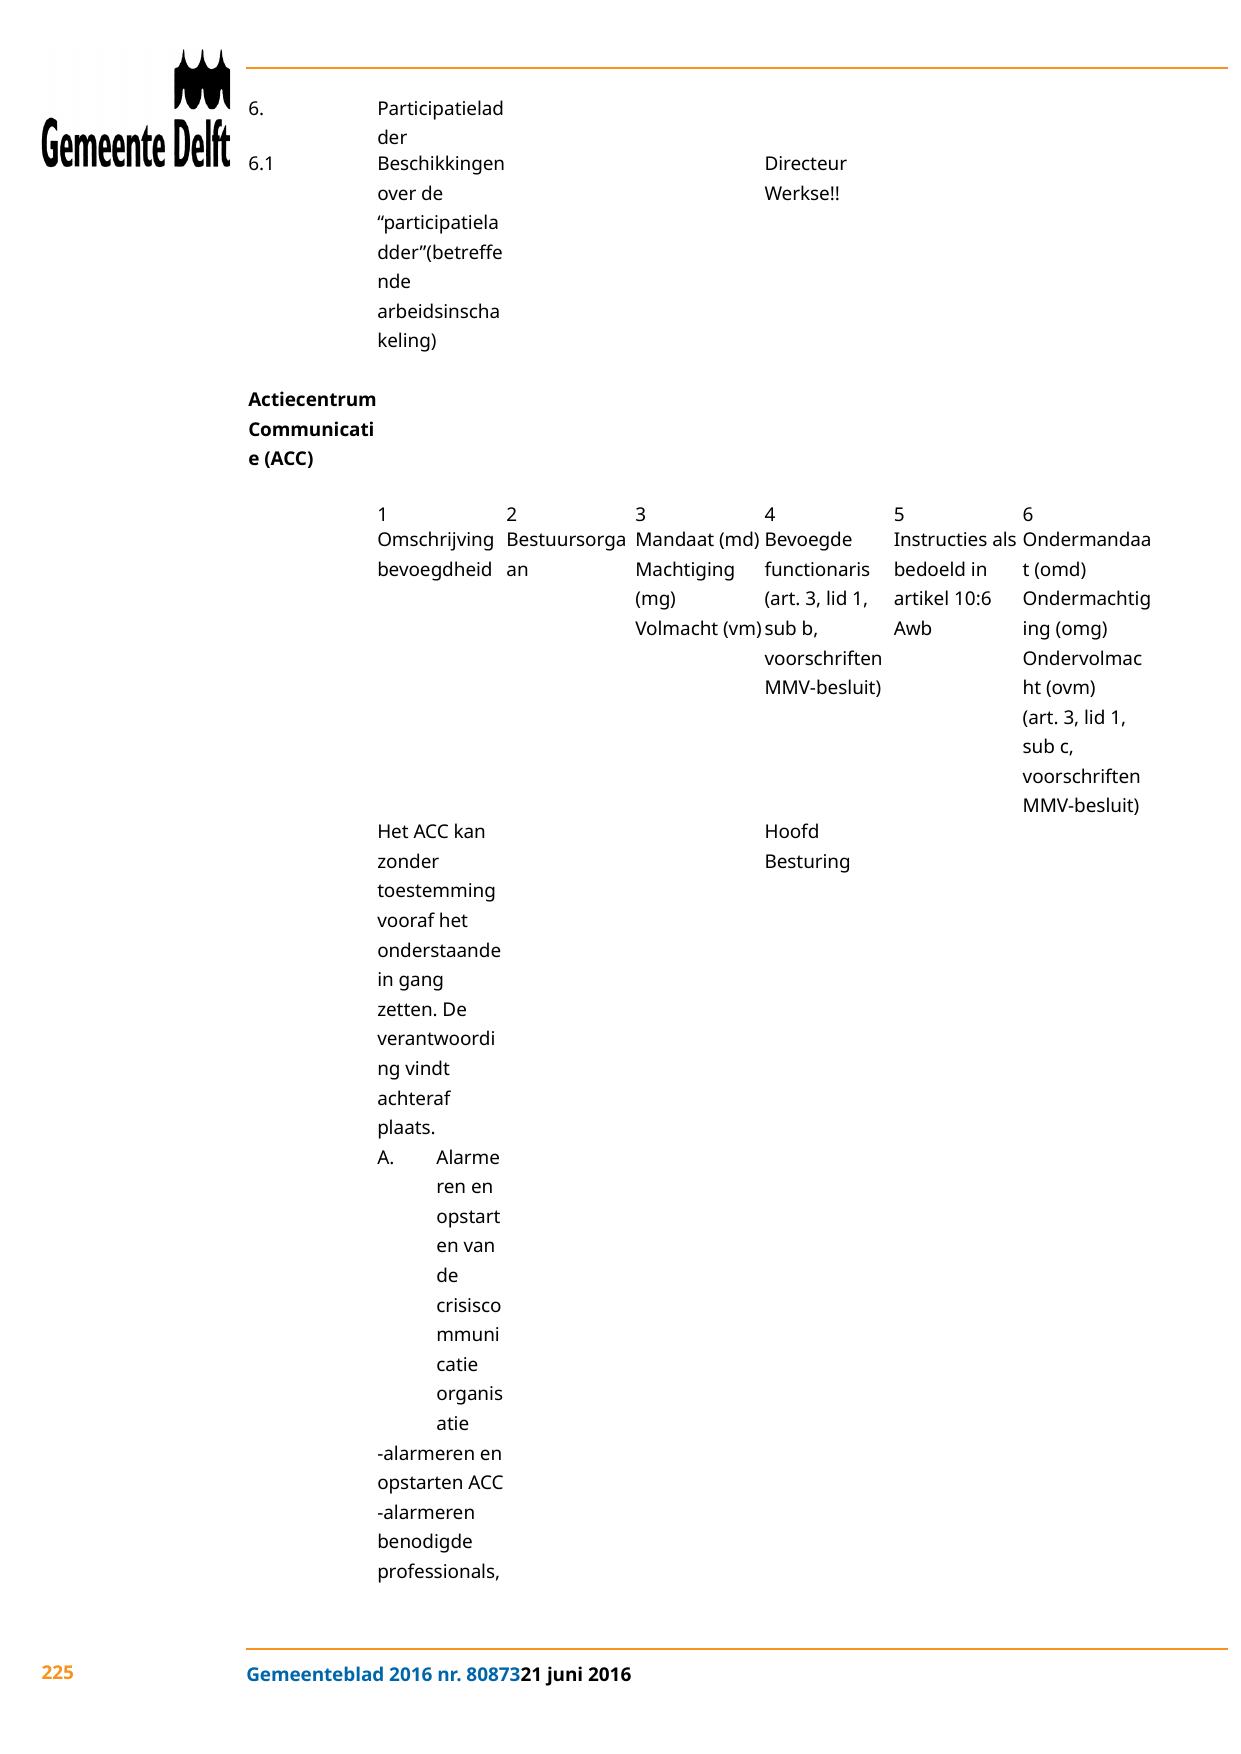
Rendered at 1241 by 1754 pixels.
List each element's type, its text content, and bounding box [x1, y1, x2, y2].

table_cell Instructies als bedoeld in artikel 10:6 Awb [894, 526, 1022, 818]
picture [41, 47, 231, 172]
table_cell [506, 819, 635, 1584]
table_cell [248, 526, 377, 818]
table_cell [635, 819, 764, 1584]
table_cell [635, 150, 764, 353]
table_cell Beschikkingen over de “participatieladder”(betreffende arbeidsinschakeling) [377, 150, 506, 353]
table_cell [248, 501, 377, 526]
table_cell [1023, 819, 1152, 1584]
table_cell 3 [635, 501, 764, 526]
table_cell 6.1 [248, 150, 377, 353]
table_cell Bevoegde functionaris (art. 3, lid 1, sub b, voorschriften MMV-besluit) [764, 526, 893, 818]
table_cell Participatieladder [377, 95, 506, 150]
table_cell [894, 819, 1022, 1584]
table_cell [1023, 95, 1152, 150]
table_cell [635, 95, 764, 150]
table_cell 6. [248, 95, 377, 150]
table_cell [506, 150, 635, 353]
table_cell 1 [377, 501, 506, 526]
table_cell [894, 150, 1022, 353]
table_cell [1023, 150, 1152, 353]
table_cell 6 [1023, 501, 1152, 526]
table_header Actiecentrum Communicatie (ACC) [248, 386, 377, 501]
table_cell 2 [506, 501, 635, 526]
table_cell [894, 95, 1022, 150]
table_cell Ondermandaat (omd) Ondermachtiging (omg) Ondervolmacht (ovm) (art. 3, lid 1, sub c, voorschriften MMV-besluit) [1023, 526, 1152, 818]
table_cell [248, 819, 377, 1584]
table_cell [506, 95, 635, 150]
table_cell Directeur Werkse!! [764, 150, 893, 353]
table_cell Omschrijving bevoegdheid [377, 526, 506, 818]
table_cell Bestuursorgaan [506, 526, 635, 818]
table_cell [764, 95, 893, 150]
table_cell 4 [764, 501, 893, 526]
table_cell Hoofd Besturing [764, 819, 893, 1584]
table_cell Mandaat (md) Machtiging (mg) Volmacht (vm) [635, 526, 764, 818]
table_cell 5 [894, 501, 1022, 526]
table_cell Het ACC kan zonder toestemming vooraf het onderstaande in gang zetten. De verantwoording vindt achteraf plaats. Alarmeren en opstarten van de crisiscommunicatie organisatie -alarmeren en opstarten ACC -alarmeren benodigde professionals, [377, 819, 506, 1584]
